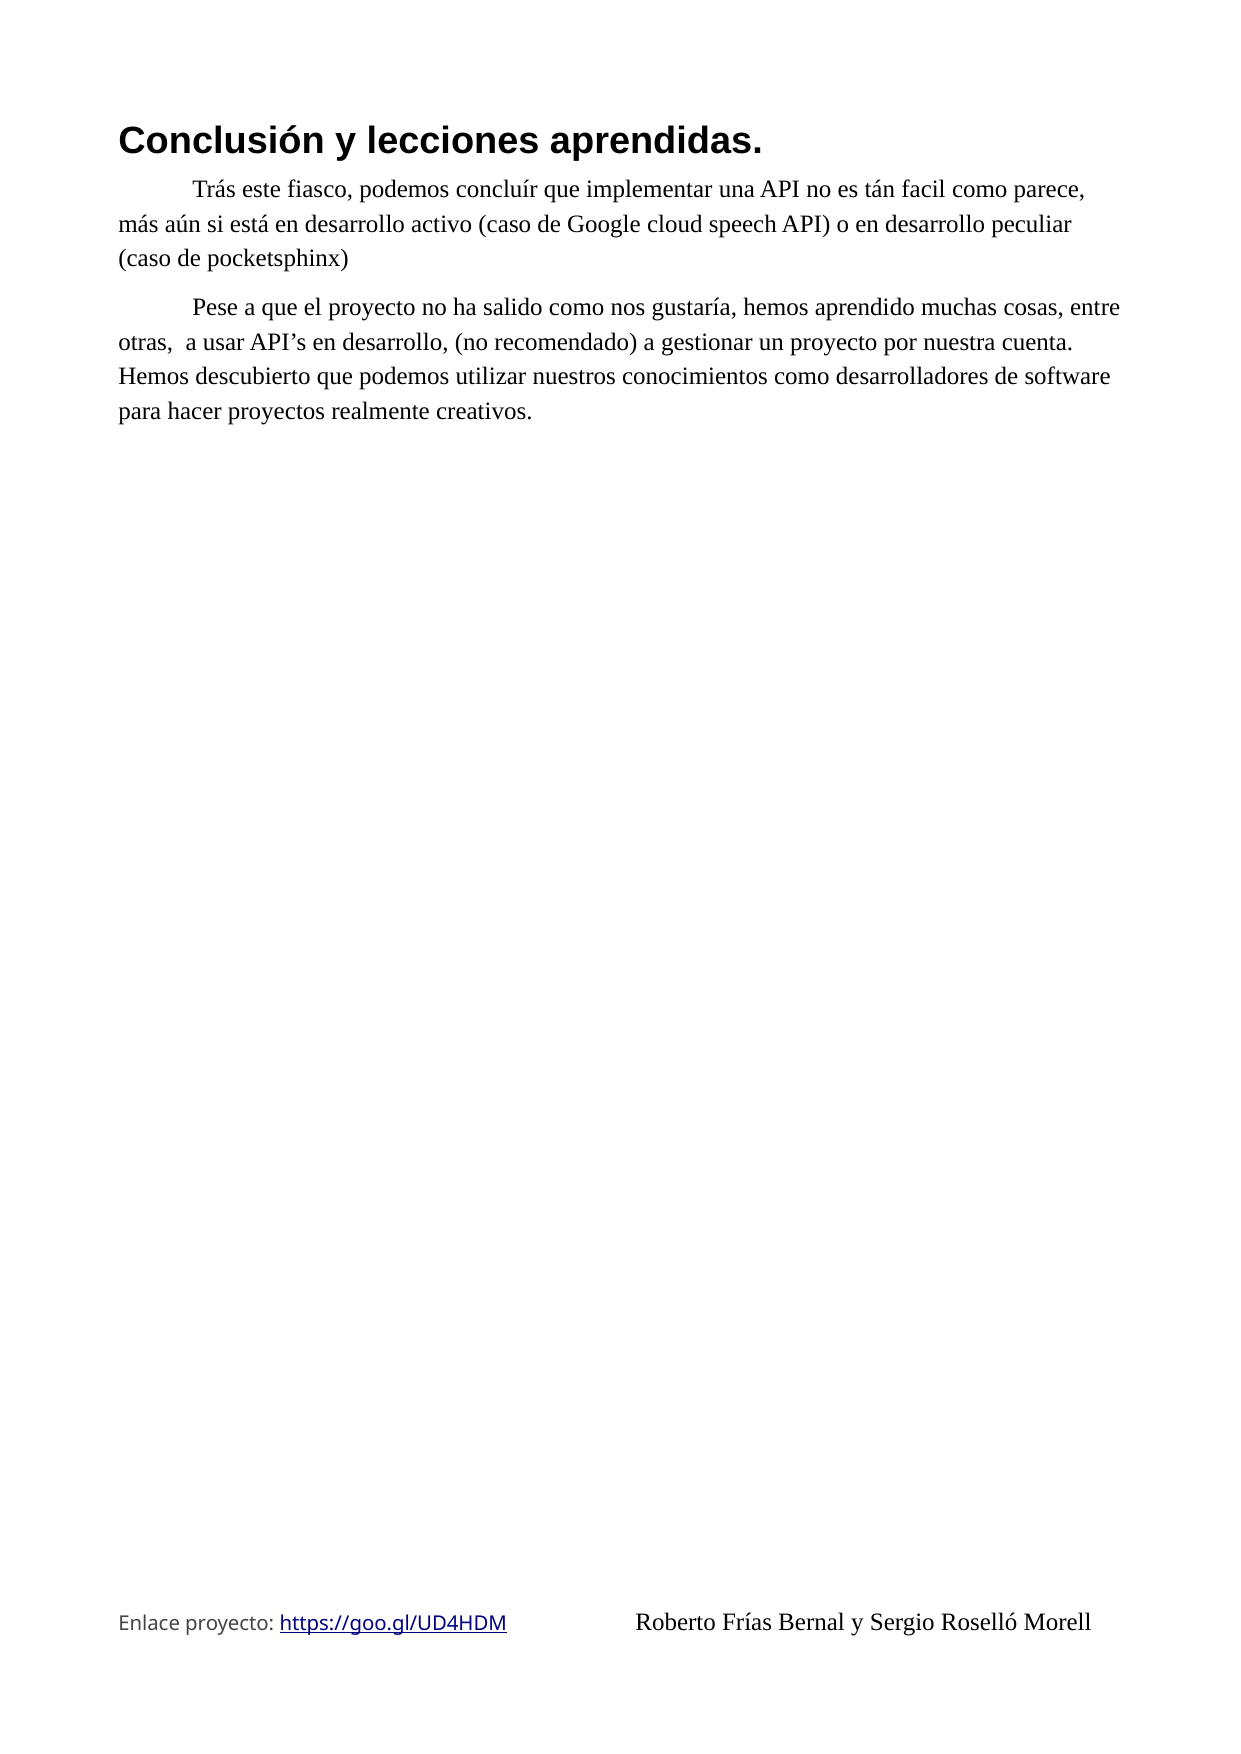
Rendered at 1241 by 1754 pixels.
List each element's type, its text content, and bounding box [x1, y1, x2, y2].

subtitle Conclusión y lecciones aprendidas. [118, 118, 1122, 162]
text Trás este fiasco, podemos concluír que implementar una API no es tán facil como parece, más aún si está en desarrollo activo (caso de Google cloud speech API) o en desarrollo peculiar (caso de pocketsphinx) [118, 174, 1122, 272]
text Pese a que el proyecto no ha salido como nos gustaría, hemos aprendido muchas cosas, entre otras, a usar API’s en desarrollo, (no recomendado) a gestionar un proyecto por nuestra cuenta. Hemos descubierto que podemos utilizar nuestros conocimientos como desarrolladores de software para hacer proyectos realmente creativos. [118, 292, 1122, 424]
